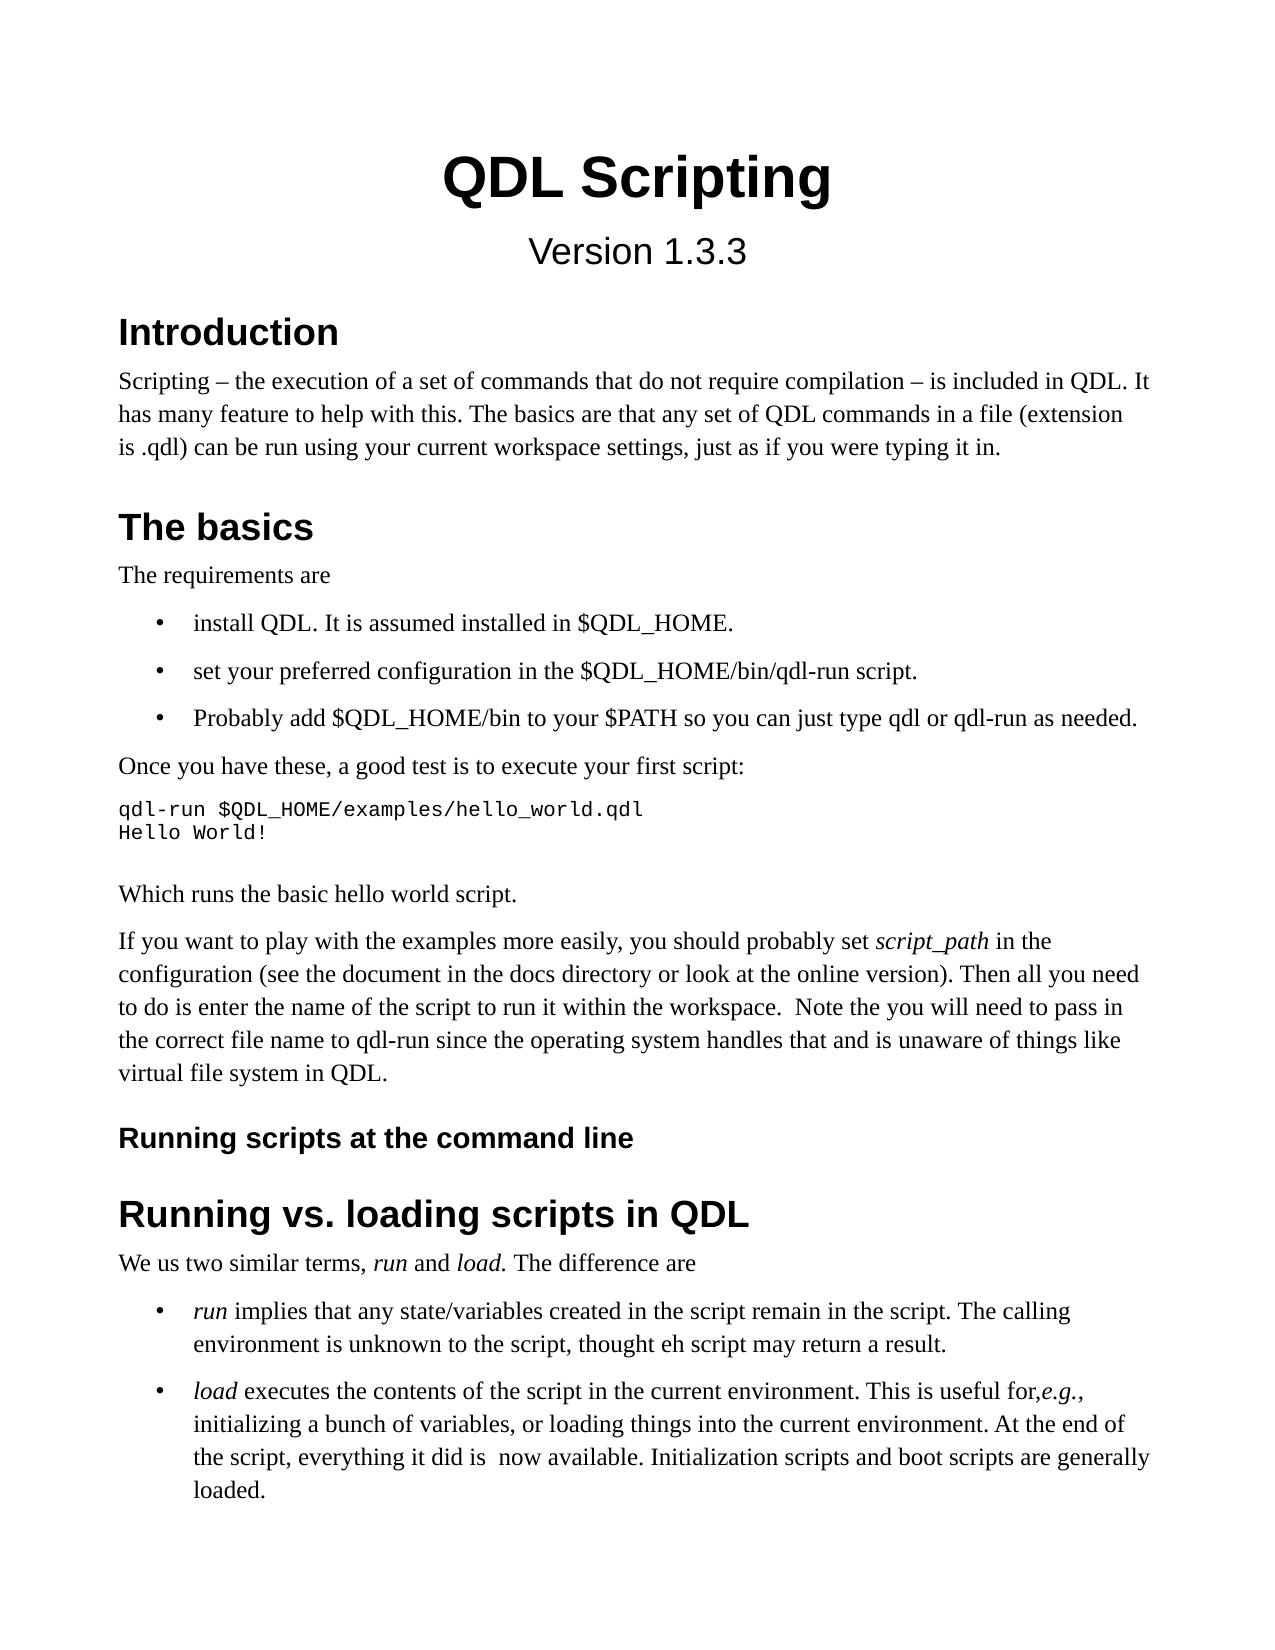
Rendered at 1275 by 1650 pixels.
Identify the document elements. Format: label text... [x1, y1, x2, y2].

text The requirements are [118, 561, 1157, 589]
subtitle Running vs. loading scripts in QDL [118, 1192, 1157, 1236]
text Once you have these, a good test is to execute your first script: [118, 751, 1157, 780]
list load executes the contents of the script in the current environment. This is useful for,e.g., initializing a bunch of variables, or loading things into the current environment. At the end of the script, everything it did is now available. Initialization scripts and boot scripts are generally loaded. [156, 1376, 1157, 1504]
text Which runs the basic hello world script. [118, 846, 1157, 908]
text We us two similar terms, run and load. The difference are [118, 1248, 1157, 1277]
list set your preferred configuration in the $QDL_HOME/bin/qdl-run script. [156, 656, 1157, 684]
subtitle The basics [118, 504, 1157, 548]
title QDL Scripting [118, 143, 1157, 210]
subtitle Version 1.3.3 [118, 229, 1157, 272]
list run implies that any state/variables created in the script remain in the script. The calling environment is unknown to the script, thought eh script may return a result. [156, 1296, 1157, 1357]
text Hello World! [118, 822, 1157, 846]
subtitle Running scripts at the command line [118, 1121, 1157, 1154]
text Scripting – the execution of a set of commands that do not require compilation – is included in QDL. It has many feature to help with this. The basics are that any set of QDL commands in a file (extension is .qdl) can be run using your current workspace settings, just as if you were typing it in. [118, 366, 1157, 461]
text If you want to play with the examples more easily, you should probably set script_path in the configuration (see the document in the docs directory or look at the online version). Then all you need to do is enter the name of the script to run it within the workspace. Note the you will need to pass in the correct file name to qdl-run since the operating system handles that and is unaware of things like virtual file system in QDL. [118, 926, 1157, 1087]
list Probably add $QDL_HOME/bin to your $PATH so you can just type qdl or qdl-run as needed. [156, 703, 1157, 732]
list install QDL. It is assumed installed in $QDL_HOME. [156, 608, 1157, 637]
subtitle Introduction [118, 309, 1157, 353]
text qdl-run $QDL_HOME/examples/hello_world.qdl [118, 798, 1157, 822]
